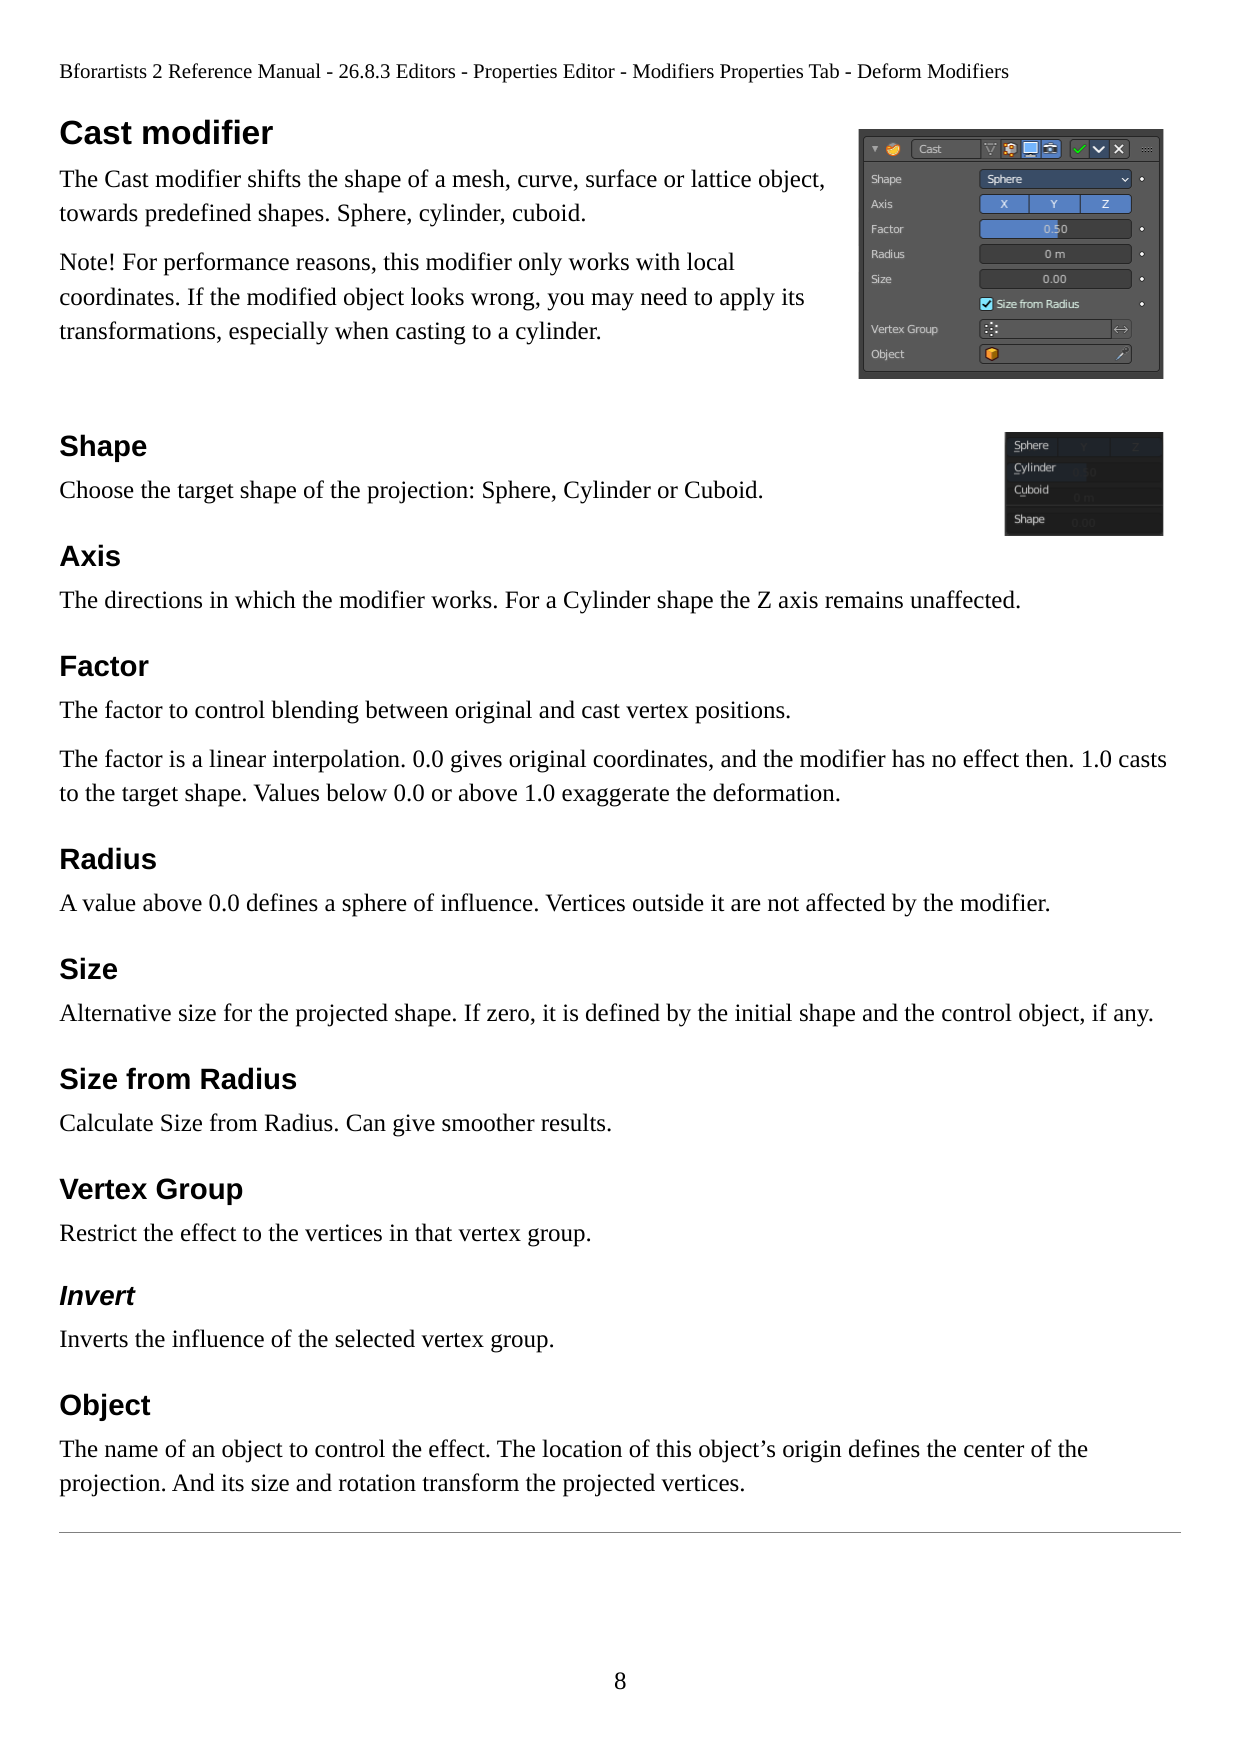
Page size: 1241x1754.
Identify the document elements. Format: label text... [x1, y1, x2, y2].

picture [858, 129, 1164, 379]
subtitle Size from Radius [59, 1062, 1181, 1096]
text Inverts the influence of the selected vertex group. [59, 1324, 1181, 1353]
text The factor to control blending between original and cast vertex positions. [59, 695, 1181, 724]
text The Cast modifier shifts the shape of a mesh, curve, surface or lattice object, towards predefined shapes. Sphere, cylinder, cuboid. [59, 164, 858, 227]
text Calculate Size from Radius. Can give smoother results. [59, 1108, 1181, 1137]
text Alternative size for the projected shape. If zero, it is defined by the initial shape and the control object, if any. [59, 998, 1181, 1027]
subtitle Radius [59, 842, 1181, 876]
text Note! For performance reasons, this modifier only works with local coordinates. If the modified object looks wrong, you may need to apply its transformations, especially when casting to a cylinder. [59, 247, 858, 345]
text Choose the target shape of the projection: Sphere, Cylinder or Cuboid. [59, 475, 1004, 504]
text A value above 0.0 defines a sphere of influence. Vertices outside it are not affected by the modifier. [59, 888, 1181, 917]
subtitle Factor [59, 649, 1181, 682]
subtitle Vertex Group [59, 1172, 1181, 1206]
text The directions in which the modifier works. For a Cylinder shape the Z axis remains unaffected. [59, 585, 1181, 614]
subtitle Size [59, 952, 1181, 986]
text The name of an object to control the effect. The location of this object’s origin defines the center of the projection. And its size and rotation transform the projected vertices. [59, 1434, 1181, 1497]
subtitle Shape [59, 429, 1181, 463]
text The factor is a linear interpolation. 0.0 gives original coordinates, and the modifier has no effect then. 1.0 casts to the target shape. Values below 0.0 or above 1.0 exaggerate the deformation. [59, 744, 1181, 807]
subtitle Cast modifier [59, 113, 1181, 151]
text Restrict the effect to the vertices in that vertex group. [59, 1218, 1181, 1247]
subtitle Axis [59, 539, 1181, 573]
subtitle Invert [59, 1280, 1181, 1312]
subtitle Object [59, 1388, 1181, 1421]
picture [1004, 432, 1164, 536]
